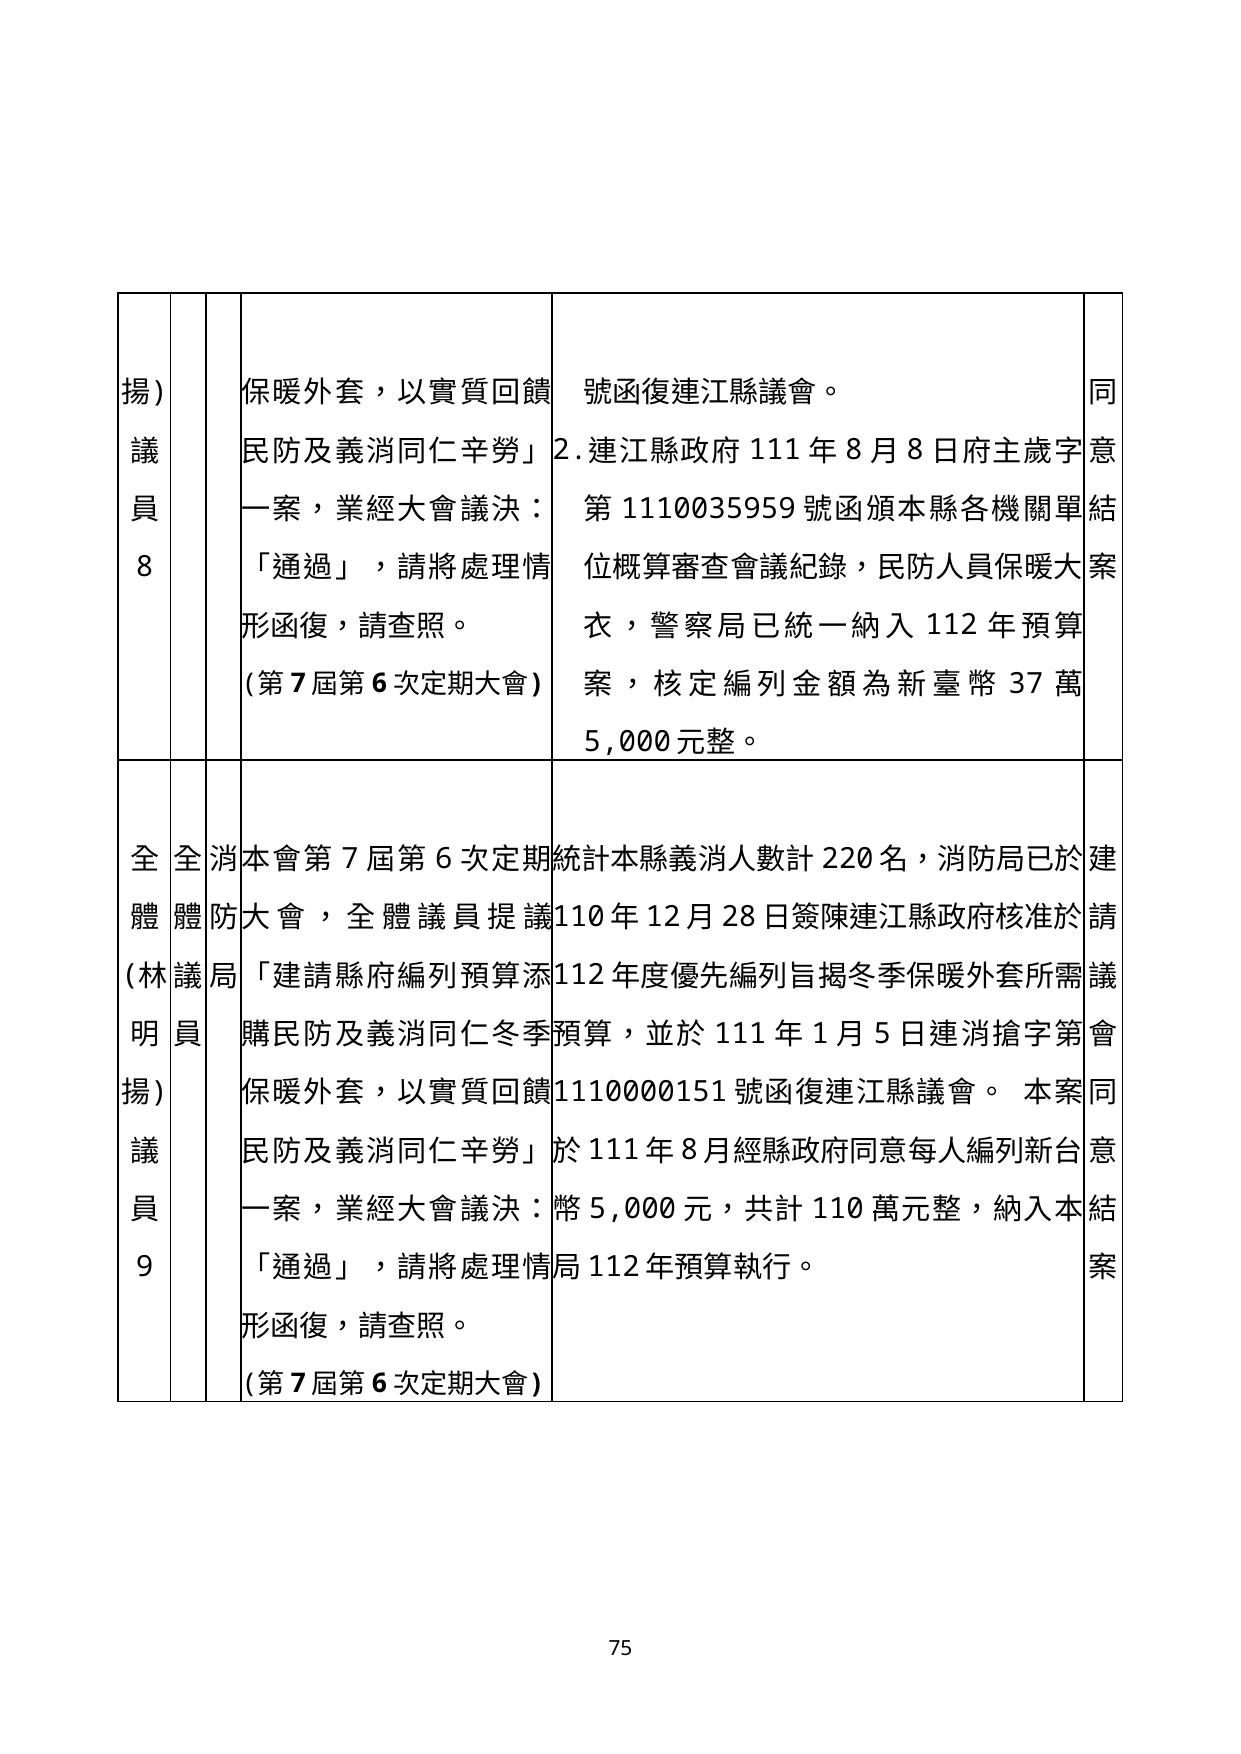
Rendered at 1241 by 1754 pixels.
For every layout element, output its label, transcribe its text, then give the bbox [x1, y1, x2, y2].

table_cell [207, 294, 240, 759]
table_cell 統計本縣義消人數計220名，消防局已於110年12月28日簽陳連江縣政府核准於112年度優先編列旨揭冬季保暖外套所需預算，並於111年1月5日連消搶字第1110000151號函復連江縣議會。 本案於111年8月經縣政府同意每人編列新台幣5,000元，共計110萬元整，納入本局112年預算執行。 [553, 761, 1083, 1401]
table_cell 本會第7屆第6次定期大會，全體議員提議「建請縣府編列預算添購民防及義消同仁冬季保暖外套，以實質回饋民防及義消同仁辛勞」一案，業經大會議決：「通過」，請將處理情形函復，請查照。 (第7屆第6次定期大會) [242, 761, 551, 1401]
table_cell 全體(林明揚)議員 9 [119, 761, 170, 1401]
table_cell [171, 294, 205, 759]
table_cell 號函復連江縣議會。 2.連江縣政府111年8月8日府主歲字第1110035959號函頒本縣各機關單位概算審查會議紀錄，民防人員保暖大衣，警察局已統一納入112年預算案，核定編列金額為新臺幣37萬5,000元整。 [553, 294, 1083, 759]
table_cell 消防局 [207, 761, 240, 1401]
table_cell 揚)議員 8 [119, 294, 170, 759]
table_cell 全體議員 [171, 761, 205, 1401]
table_cell 保暖外套，以實質回饋民防及義消同仁辛勞」一案，業經大會議決：「通過」，請將處理情形函復，請查照。 (第7屆第6次定期大會) [242, 294, 551, 759]
table_cell 同意結案 [1085, 294, 1122, 759]
table_cell 建請議會同意結案 [1085, 761, 1122, 1401]
